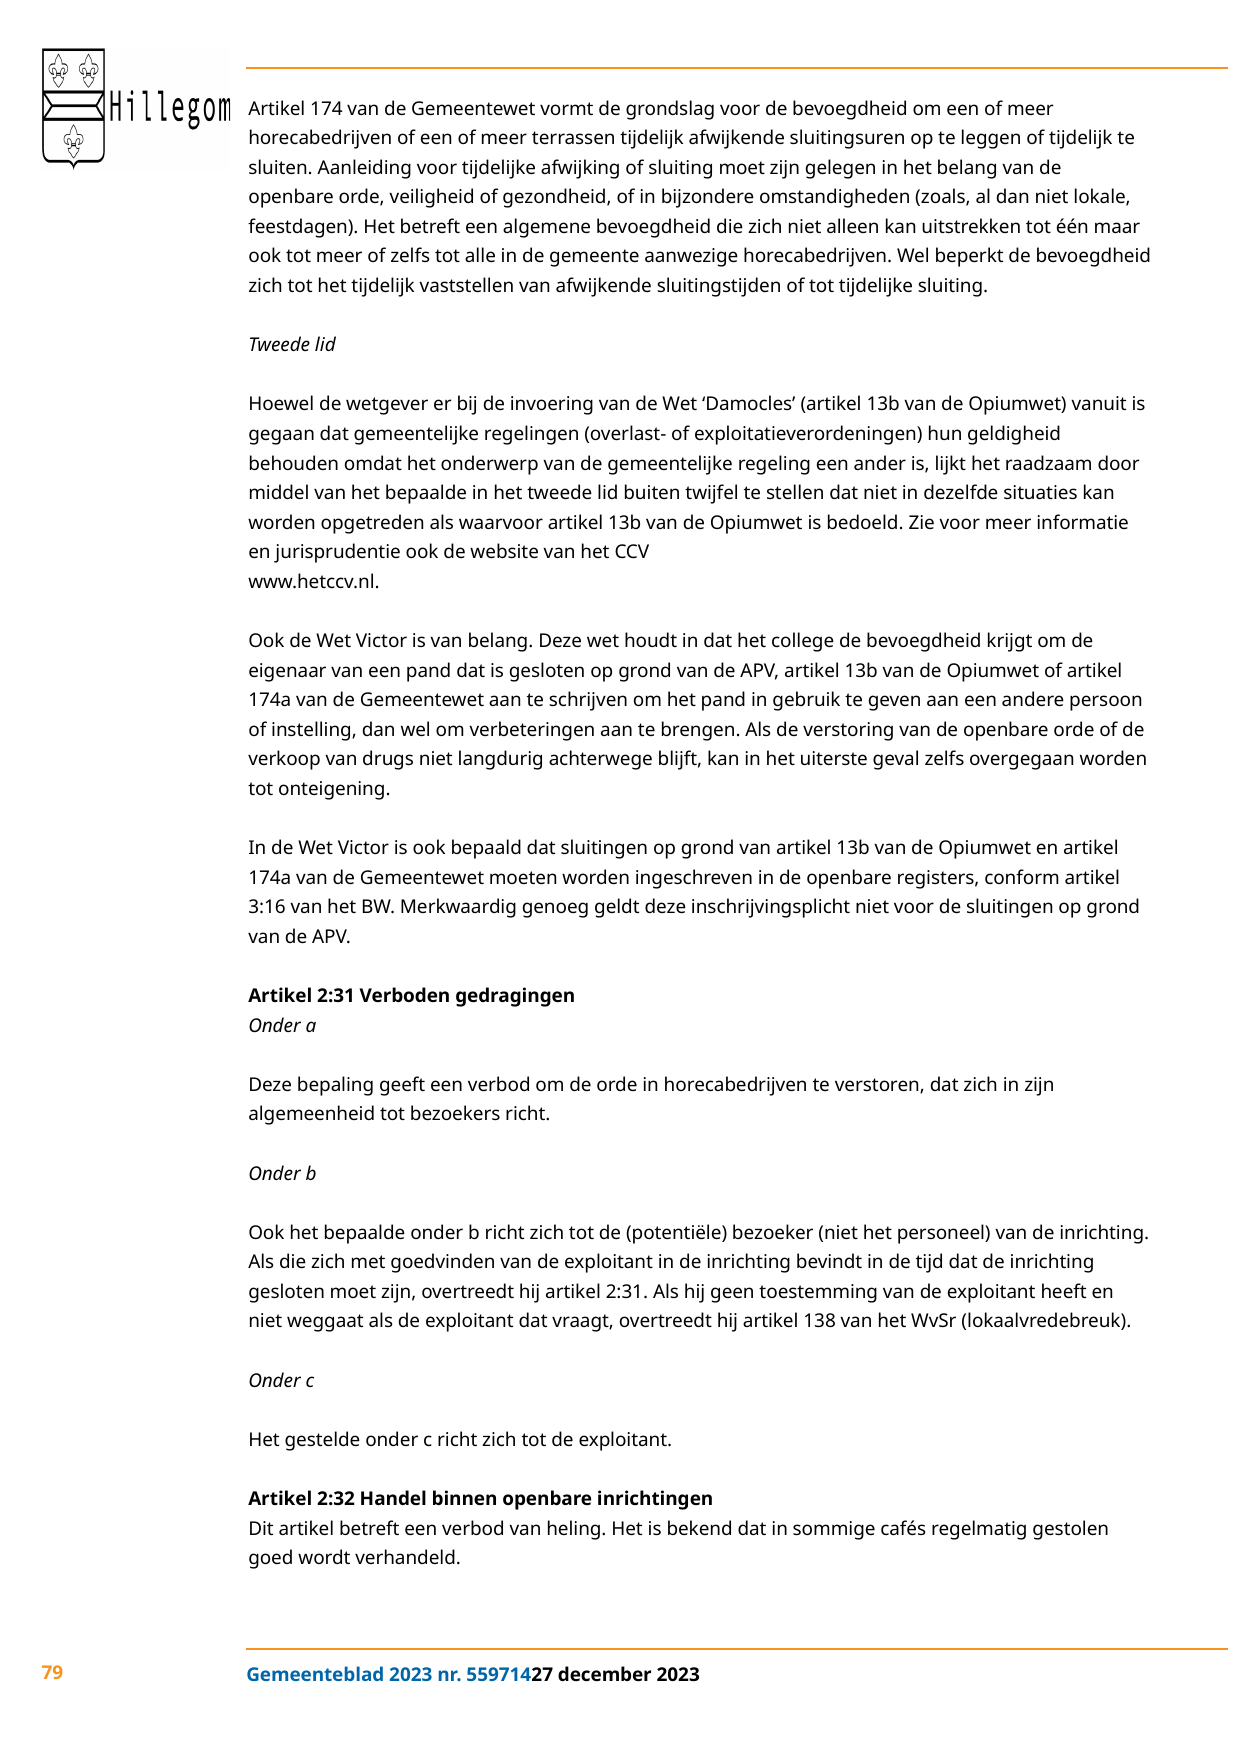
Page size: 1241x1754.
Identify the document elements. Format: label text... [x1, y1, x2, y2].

text Artikel 2:31 Verboden gedragingen [248, 982, 1152, 1008]
text Dit artikel betreft een verbod van heling. Het is bekend dat in sommige cafés regelmatig gestolen goed wordt verhandeld. [248, 1515, 1152, 1570]
picture [41, 47, 231, 172]
text www.hetccv.nl. [248, 568, 1152, 594]
text Artikel 2:32 Handel binnen openbare inrichtingen [248, 1485, 1152, 1511]
text Ook de Wet Victor is van belang. Deze wet houdt in dat het college de bevoegdheid krijgt om de eigenaar van een pand dat is gesloten op grond van de APV, artikel 13b van de Opiumwet of artikel 174a van de Gemeentewet aan te schrijven om het pand in gebruik te geven aan een andere persoon of instelling, dan wel om verbeteringen aan te brengen. Als de verstoring van de openbare orde of de verkoop van drugs niet langdurig achterwege blijft, kan in het uiterste geval zelfs overgegaan worden tot onteigening. [248, 627, 1152, 801]
text Onder b [248, 1160, 1152, 1186]
text Artikel 174 van de Gemeentewet vormt de grondslag voor de bevoegdheid om een of meer horecabedrijven of een of meer terrassen tijdelijk afwijkende sluitingsuren op te leggen of tijdelijk te sluiten. Aanleiding voor tijdelijke afwijking of sluiting moet zijn gelegen in het belang van de openbare orde, veiligheid of gezondheid, of in bijzondere omstandigheden (zoals, al dan niet lokale, feestdagen). Het betreft een algemene bevoegdheid die zich niet alleen kan uitstrekken tot één maar ook tot meer of zelfs tot alle in de gemeente aanwezige horecabedrijven. Wel beperkt de bevoegdheid zich tot het tijdelijk vaststellen van afwijkende sluitingstijden of tot tijdelijke sluiting. [248, 95, 1152, 298]
text Deze bepaling geeft een verbod om de orde in horecabedrijven te verstoren, dat zich in zijn algemeenheid tot bezoekers richt. [248, 1071, 1152, 1126]
text Onder a [248, 1012, 1152, 1038]
text In de Wet Victor is ook bepaald dat sluitingen op grond van artikel 13b van de Opiumwet en artikel 174a van de Gemeentewet moeten worden ingeschreven in de openbare registers, conform artikel 3:16 van het BW. Merkwaardig genoeg geldt deze inschrijvingsplicht niet voor de sluitingen op grond van de APV. [248, 834, 1152, 949]
text Tweede lid [248, 331, 1152, 357]
text Onder c [248, 1367, 1152, 1393]
text Ook het bepaalde onder b richt zich tot de (potentiële) bezoeker (niet het personeel) van de inrichting. Als die zich met goedvinden van de exploitant in de inrichting bevindt in de tijd dat de inrichting gesloten moet zijn, overtreedt hij artikel 2:31. Als hij geen toestemming van de exploitant heeft en niet weggaat als de exploitant dat vraagt, overtreedt hij artikel 138 van het WvSr (lokaalvredebreuk). [248, 1219, 1152, 1333]
text Hoewel de wetgever er bij de invoering van de Wet ‘Damocles’ (artikel 13b van de Opiumwet) vanuit is gegaan dat gemeentelijke regelingen (overlast- of exploitatieverordeningen) hun geldigheid behouden omdat het onderwerp van de gemeentelijke regeling een ander is, lijkt het raadzaam door middel van het bepaalde in het tweede lid buiten twijfel te stellen dat niet in dezelfde situaties kan worden opgetreden als waarvoor artikel 13b van de Opiumwet is bedoeld. Zie voor meer informatie en jurisprudentie ook de website van het CCV [248, 391, 1152, 564]
text Het gestelde onder c richt zich tot de exploitant. [248, 1426, 1152, 1452]
